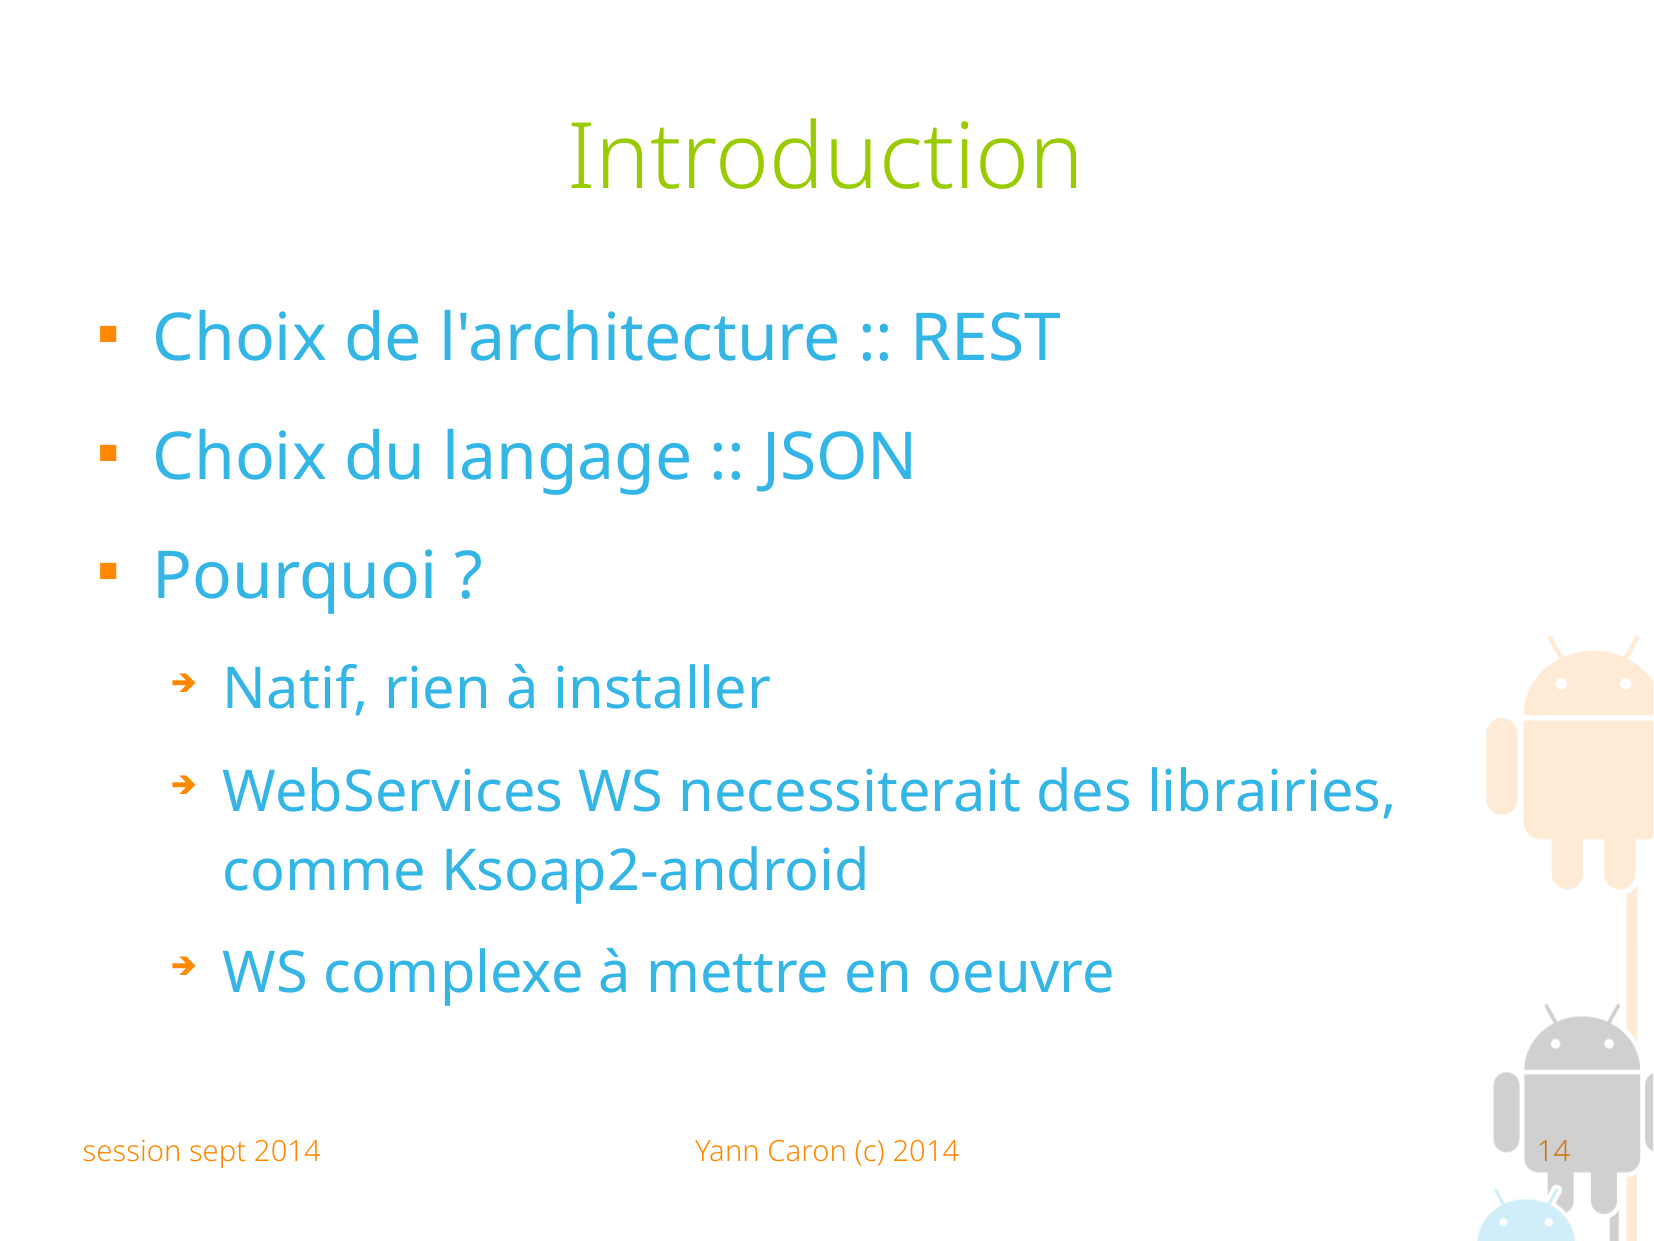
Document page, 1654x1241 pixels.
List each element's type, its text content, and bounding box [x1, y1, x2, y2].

picture [240, 423, 1654, 1241]
list Choix de l'architecture :: REST Choix du langage :: JSON Pourquoi ? Natif, rien à installer WebServices WS necessiterait des librairies, comme Ksoap2-android WS complexe à mettre en oeuvre [82, 290, 1571, 1010]
title Introduction [82, 49, 1571, 257]
